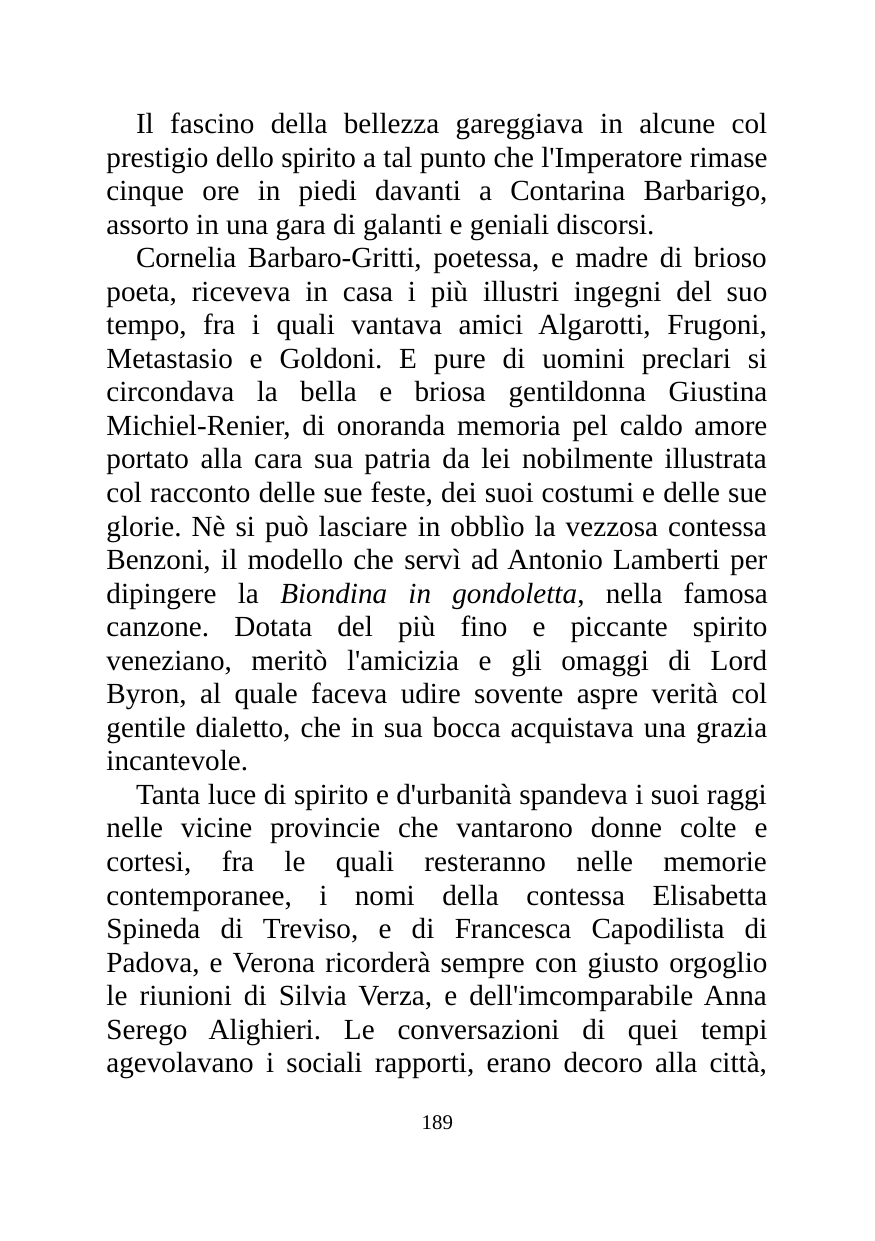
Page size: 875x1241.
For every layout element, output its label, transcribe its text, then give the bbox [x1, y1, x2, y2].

text Cornelia Barbaro-Gritti, poetessa, e madre di brioso poeta, riceveva in casa i più illustri ingegni del suo tempo, fra i quali vantava amici Algarotti, Frugoni, Metastasio e Goldoni. E pure di uomini preclari si circondava la bella e briosa gentildonna Giustina Michiel-Renier, di onoranda memoria pel caldo amore portato alla cara sua patria da lei nobilmente illustrata col racconto delle sue feste, dei suoi costumi e delle sue glorie. Nè si può lasciare in obblìo la vezzosa contessa Benzoni, il modello che servì ad Antonio Lamberti per dipingere la Biondina in gondoletta, nella famosa canzone. Dotata del più fino e piccante spirito veneziano, meritò l'amicizia e gli omaggi di Lord Byron, al quale faceva udire sovente aspre verità col gentile dialetto, che in sua bocca acquistava una grazia incantevole. [106, 240, 768, 777]
text Tanta luce di spirito e d'urbanità spandeva i suoi raggi nelle vicine provincie che vantarono donne colte e cortesi, fra le quali resteranno nelle memorie contemporanee, i nomi della contessa Elisabetta Spineda di Treviso, e di Francesca Capodilista di Padova, e Verona ricorderà sempre con giusto orgoglio le riunioni di Silvia Verza, e dell'imcomparabile Anna Serego Alighieri. Le conversazioni di quei tempi agevolavano i sociali rapporti, erano decoro alla città, [106, 777, 768, 1079]
text Il fascino della bellezza gareggiava in alcune col prestigio dello spirito a tal punto che l'Imperatore rimase cinque ore in piedi davanti a Contarina Barbarigo, assorto in una gara di galanti e geniali discorsi. [106, 106, 768, 240]
